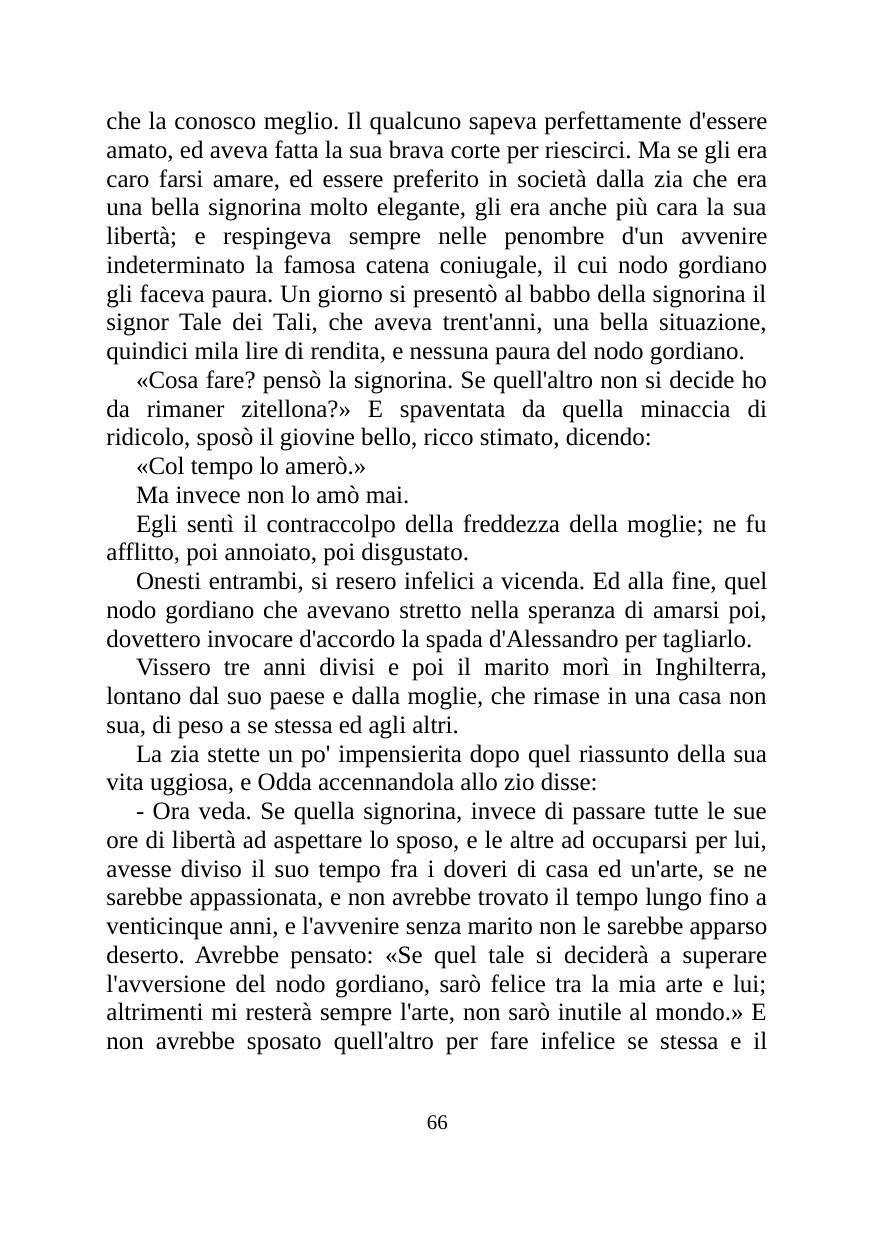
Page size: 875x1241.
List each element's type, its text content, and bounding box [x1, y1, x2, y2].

text Egli sentì il contraccolpo della freddezza della moglie; ne fu afflitto, poi annoiato, poi disgustato. [106, 509, 768, 566]
text Ma invece non lo amò mai. [106, 480, 768, 509]
text «Col tempo lo amerò.» [106, 451, 768, 480]
text che la conosco meglio. Il qualcuno sapeva perfettamente d'essere amato, ed aveva fatta la sua brava corte per riescirci. Ma se gli era caro farsi amare, ed essere preferito in società dalla zia che era una bella signorina molto elegante, gli era anche più cara la sua libertà; e respingeva sempre nelle penombre d'un avvenire indeterminato la famosa catena coniugale, il cui nodo gordiano gli faceva paura. Un giorno si presentò al babbo della signorina il signor Tale dei Tali, che aveva trent'anni, una bella situazione, quindici mila lire di rendita, e nessuna paura del nodo gordiano. [106, 106, 768, 365]
text - Ora veda. Se quella signorina, invece di passare tutte le sue ore di libertà ad aspettare lo sposo, e le altre ad occuparsi per lui, avesse diviso il suo tempo fra i doveri di casa ed un'arte, se ne sarebbe appassionata, e non avrebbe trovato il tempo lungo fino a venticinque anni, e l'avvenire senza marito non le sarebbe apparso deserto. Avrebbe pensato: «Se quel tale si deciderà a superare l'avversione del nodo gordiano, sarò felice tra la mia arte e lui; altrimenti mi resterà sempre l'arte, non sarò inutile al mondo.» E non avrebbe sposato quell'altro per fare infelice se stessa e il [106, 796, 768, 1055]
text «Cosa fare? pensò la signorina. Se quell'altro non si decide ho da rimaner zitellona?» E spaventata da quella minaccia di ridicolo, sposò il giovine bello, ricco stimato, dicendo: [106, 365, 768, 451]
text Vissero tre anni divisi e poi il marito morì in Inghilterra, lontano dal suo paese e dalla moglie, che rimase in una casa non sua, di peso a se stessa ed agli altri. [106, 652, 768, 739]
text Onesti entrambi, si resero infelici a vicenda. Ed alla fine, quel nodo gordiano che avevano stretto nella speranza di amarsi poi, dovettero invocare d'accordo la spada d'Alessandro per tagliarlo. [106, 566, 768, 652]
text La zia stette un po' impensierita dopo quel riassunto della sua vita uggiosa, e Odda accennandola allo zio disse: [106, 739, 768, 796]
